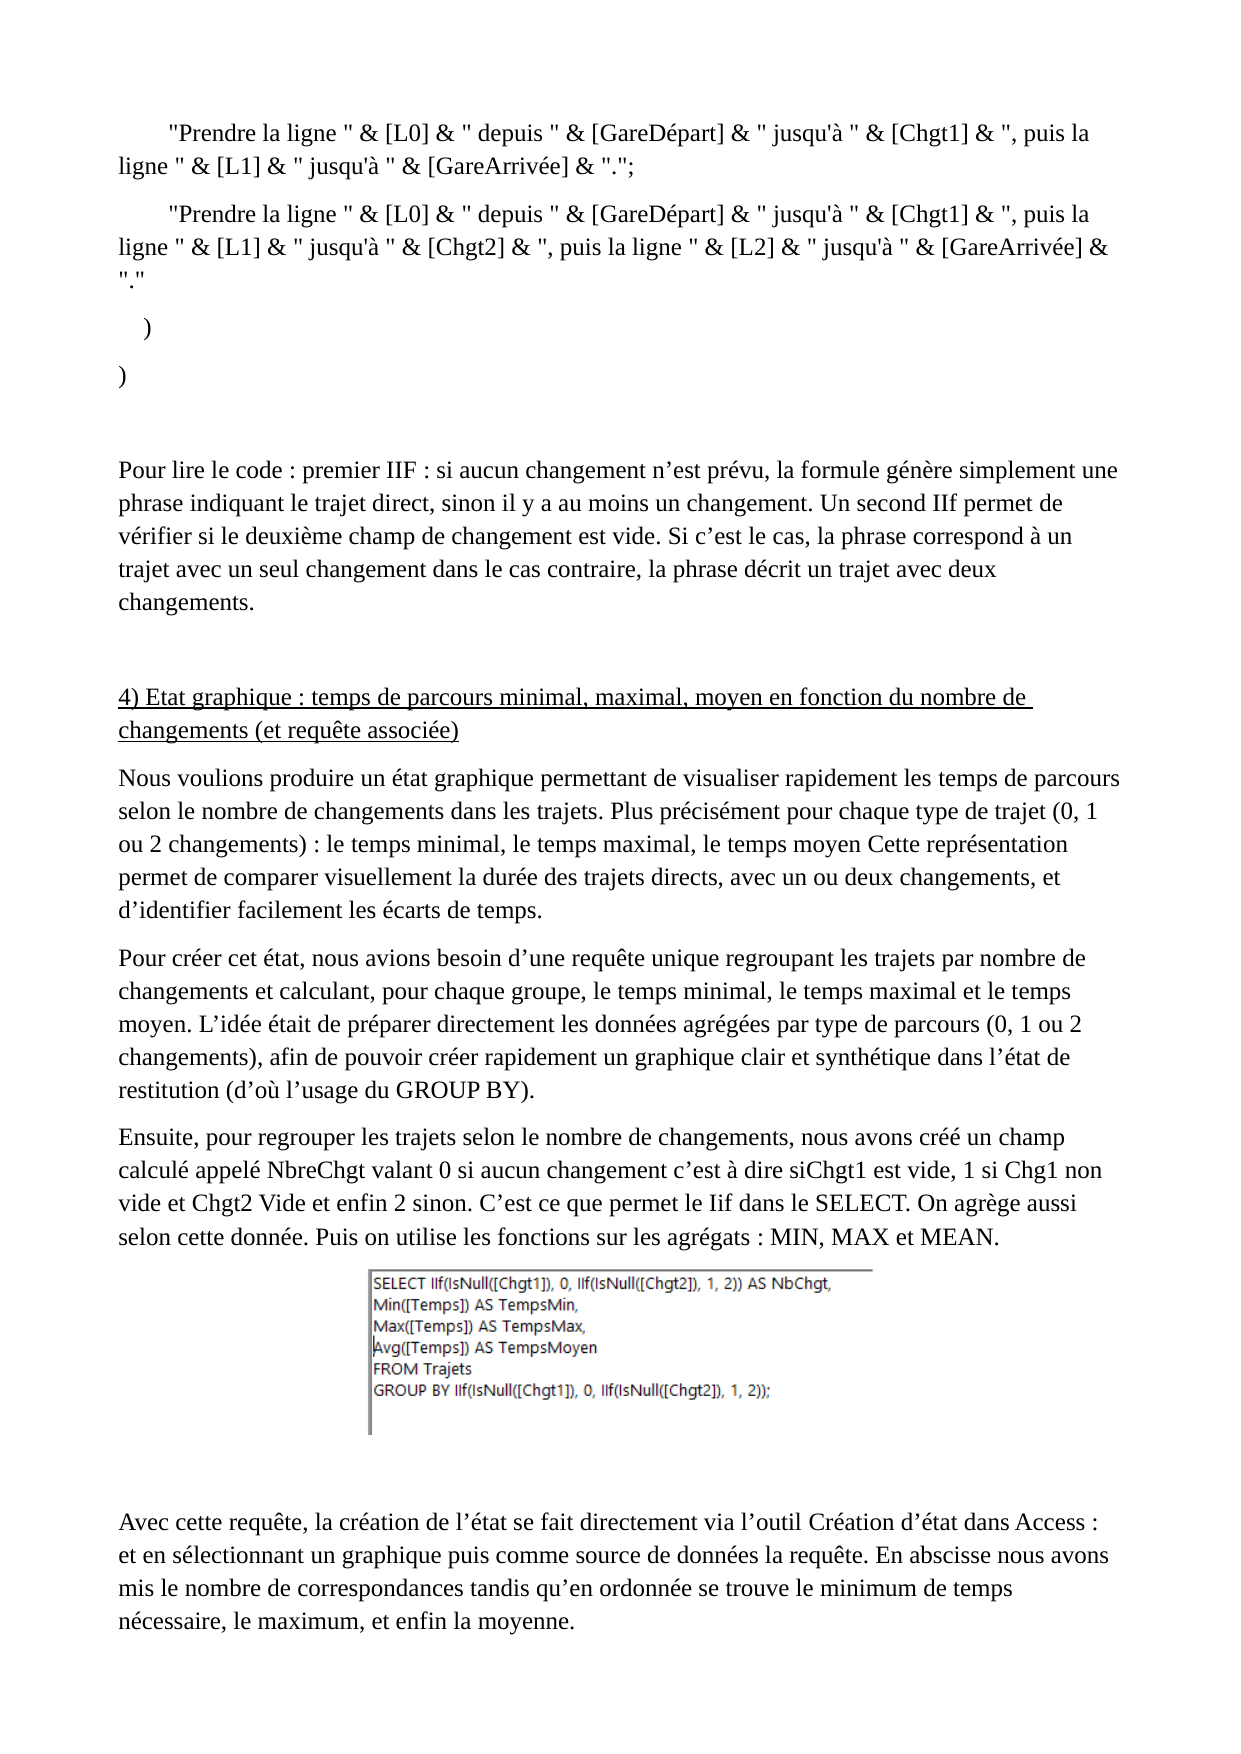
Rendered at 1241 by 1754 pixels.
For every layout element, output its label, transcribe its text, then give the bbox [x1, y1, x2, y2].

text ) [118, 312, 1122, 341]
text ) [118, 360, 1122, 389]
text "Prendre la ligne " & [L0] & " depuis " & [GareDépart] & " jusqu'à " & [Chgt1] & ", puis la ligne " & [L1] & " jusqu'à " & [GareArrivée] & "."; [118, 118, 1122, 180]
text Nous voulions produire un état graphique permettant de visualiser rapidement les temps de parcours selon le nombre de changements dans les trajets. Plus précisément pour chaque type de trajet (0, 1 ou 2 changements) : le temps minimal, le temps maximal, le temps moyen Cette représentation permet de comparer visuellement la durée des trajets directs, avec un ou deux changements, et d’identifier facilement les écarts de temps. [118, 763, 1122, 924]
picture [367, 1269, 873, 1435]
text Pour lire le code : premier IIF : si aucun changement n’est prévu, la formule génère simplement une phrase indiquant le trajet direct, sinon il y a au moins un changement. Un second IIf permet de vérifier si le deuxième champ de changement est vide. Si c’est le cas, la phrase correspond à un trajet avec un seul changement dans le cas contraire, la phrase décrit un trajet avec deux changements. [118, 455, 1122, 616]
text Pour créer cet état, nous avions besoin d’une requête unique regroupant les trajets par nombre de changements et calculant, pour chaque groupe, le temps minimal, le temps maximal et le temps moyen. L’idée était de préparer directement les données agrégées par type de parcours (0, 1 ou 2 changements), afin de pouvoir créer rapidement un graphique clair et synthétique dans l’état de restitution (d’où l’usage du GROUP BY). [118, 943, 1122, 1104]
text 4) Etat graphique : temps de parcours minimal, maximal, moyen en fonction du nombre de changements (et requête associée) [118, 682, 1122, 744]
text Ensuite, pour regrouper les trajets selon le nombre de changements, nous avons créé un champ calculé appelé NbreChgt valant 0 si aucun changement c’est à dire siChgt1 est vide, 1 si Chg1 non vide et Chgt2 Vide et enfin 2 sinon. C’est ce que permet le Iif dans le SELECT. On agrège aussi selon cette donnée. Puis on utilise les fonctions sur les agrégats : MIN, MAX et MEAN. [118, 1122, 1122, 1250]
text Avec cette requête, la création de l’état se fait directement via l’outil Création d’état dans Access : et en sélectionnant un graphique puis comme source de données la requête. En abscisse nous avons mis le nombre de correspondances tandis qu’en ordonnée se trouve le minimum de temps nécessaire, le maximum, et enfin la moyenne. [118, 1507, 1122, 1635]
text "Prendre la ligne " & [L0] & " depuis " & [GareDépart] & " jusqu'à " & [Chgt1] & ", puis la ligne " & [L1] & " jusqu'à " & [Chgt2] & ", puis la ligne " & [L2] & " jusqu'à " & [GareArrivée] & "." [118, 199, 1122, 293]
